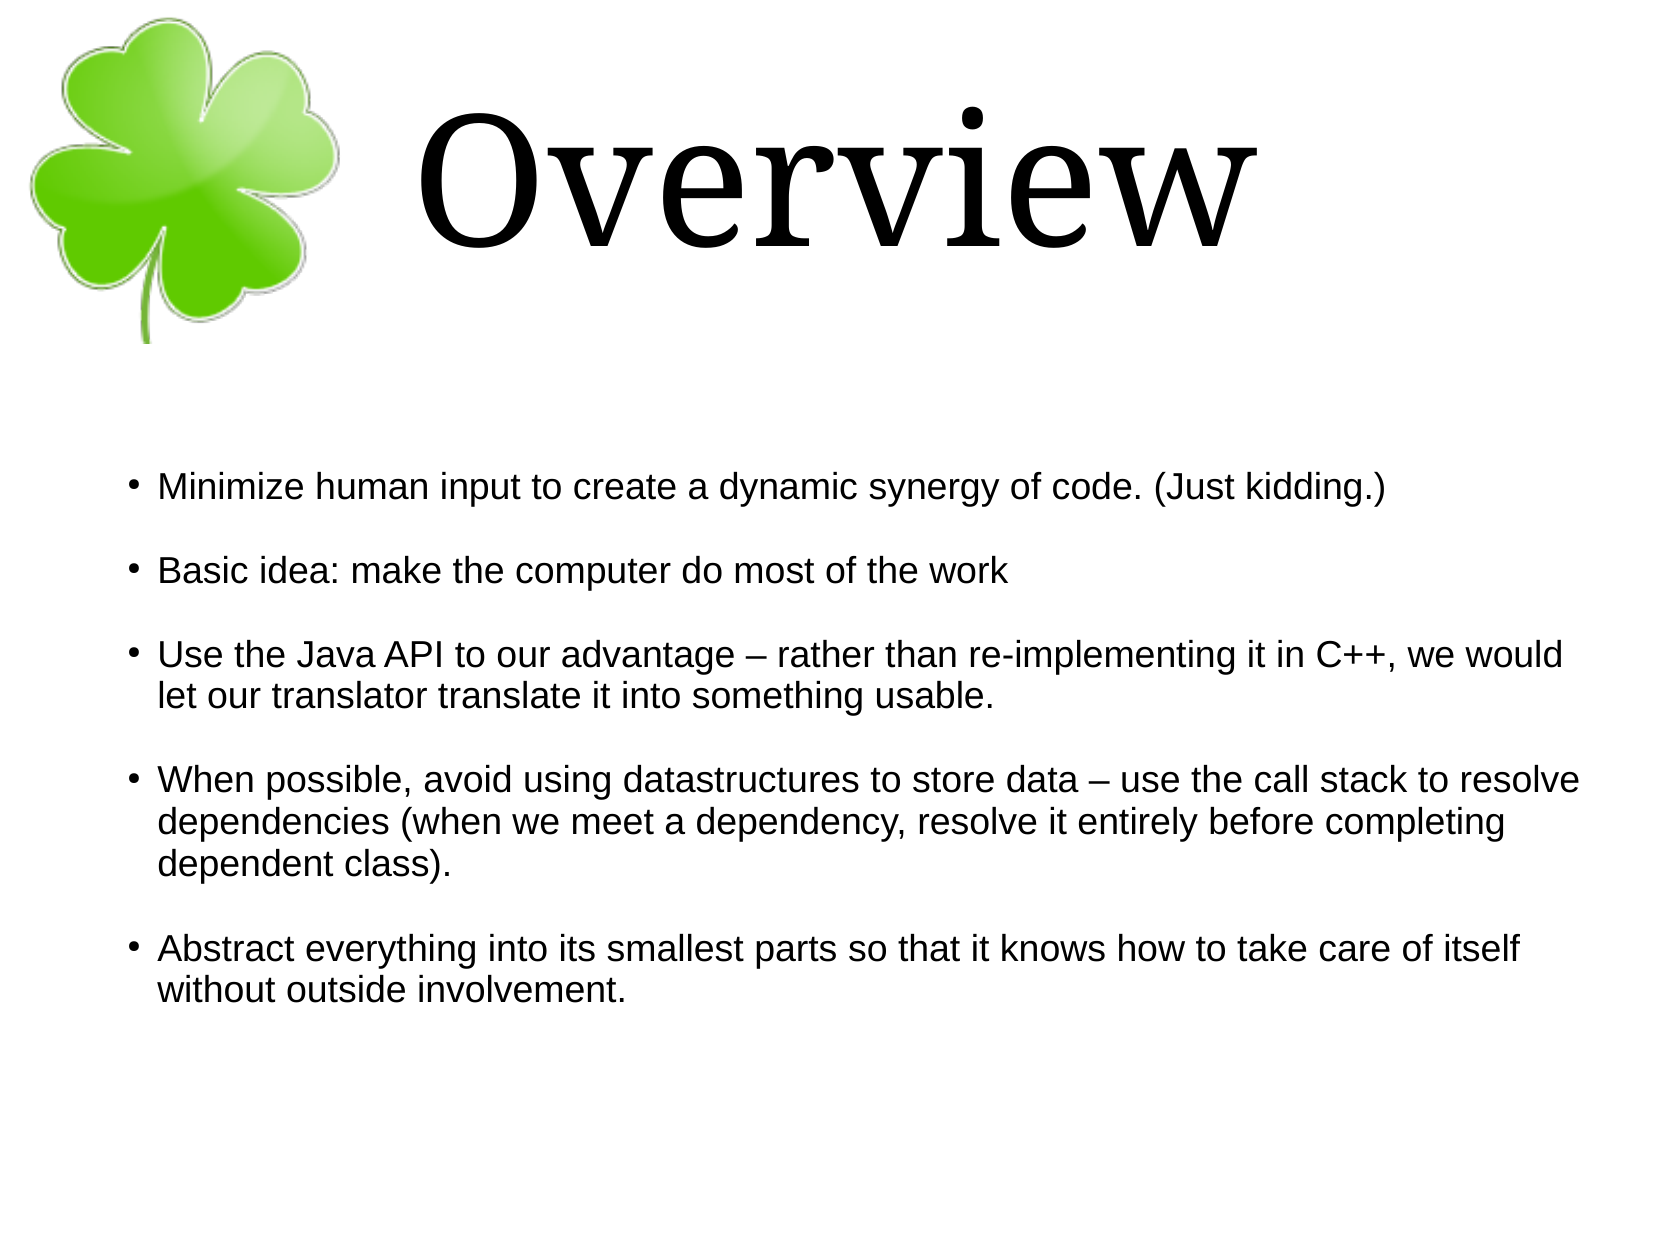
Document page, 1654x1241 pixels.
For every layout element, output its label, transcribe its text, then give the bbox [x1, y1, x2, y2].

text_box Minimize human input to create a dynamic synergy of code. (Just kidding.) Basic idea: make the computer do most of the work Use the Java API to our advantage – rather than re-implementing it in C++, we would let our translator translate it into something usable. When possible, avoid using datastructures to store data – use the call stack to resolve dependencies (when we meet a dependency, resolve it entirely before completing dependent class). Abstract everything into its smallest parts so that it knows how to take care of itself without outside involvement. [112, 457, 1613, 1019]
picture [0, 0, 371, 344]
text_box Overview [396, 42, 1560, 267]
